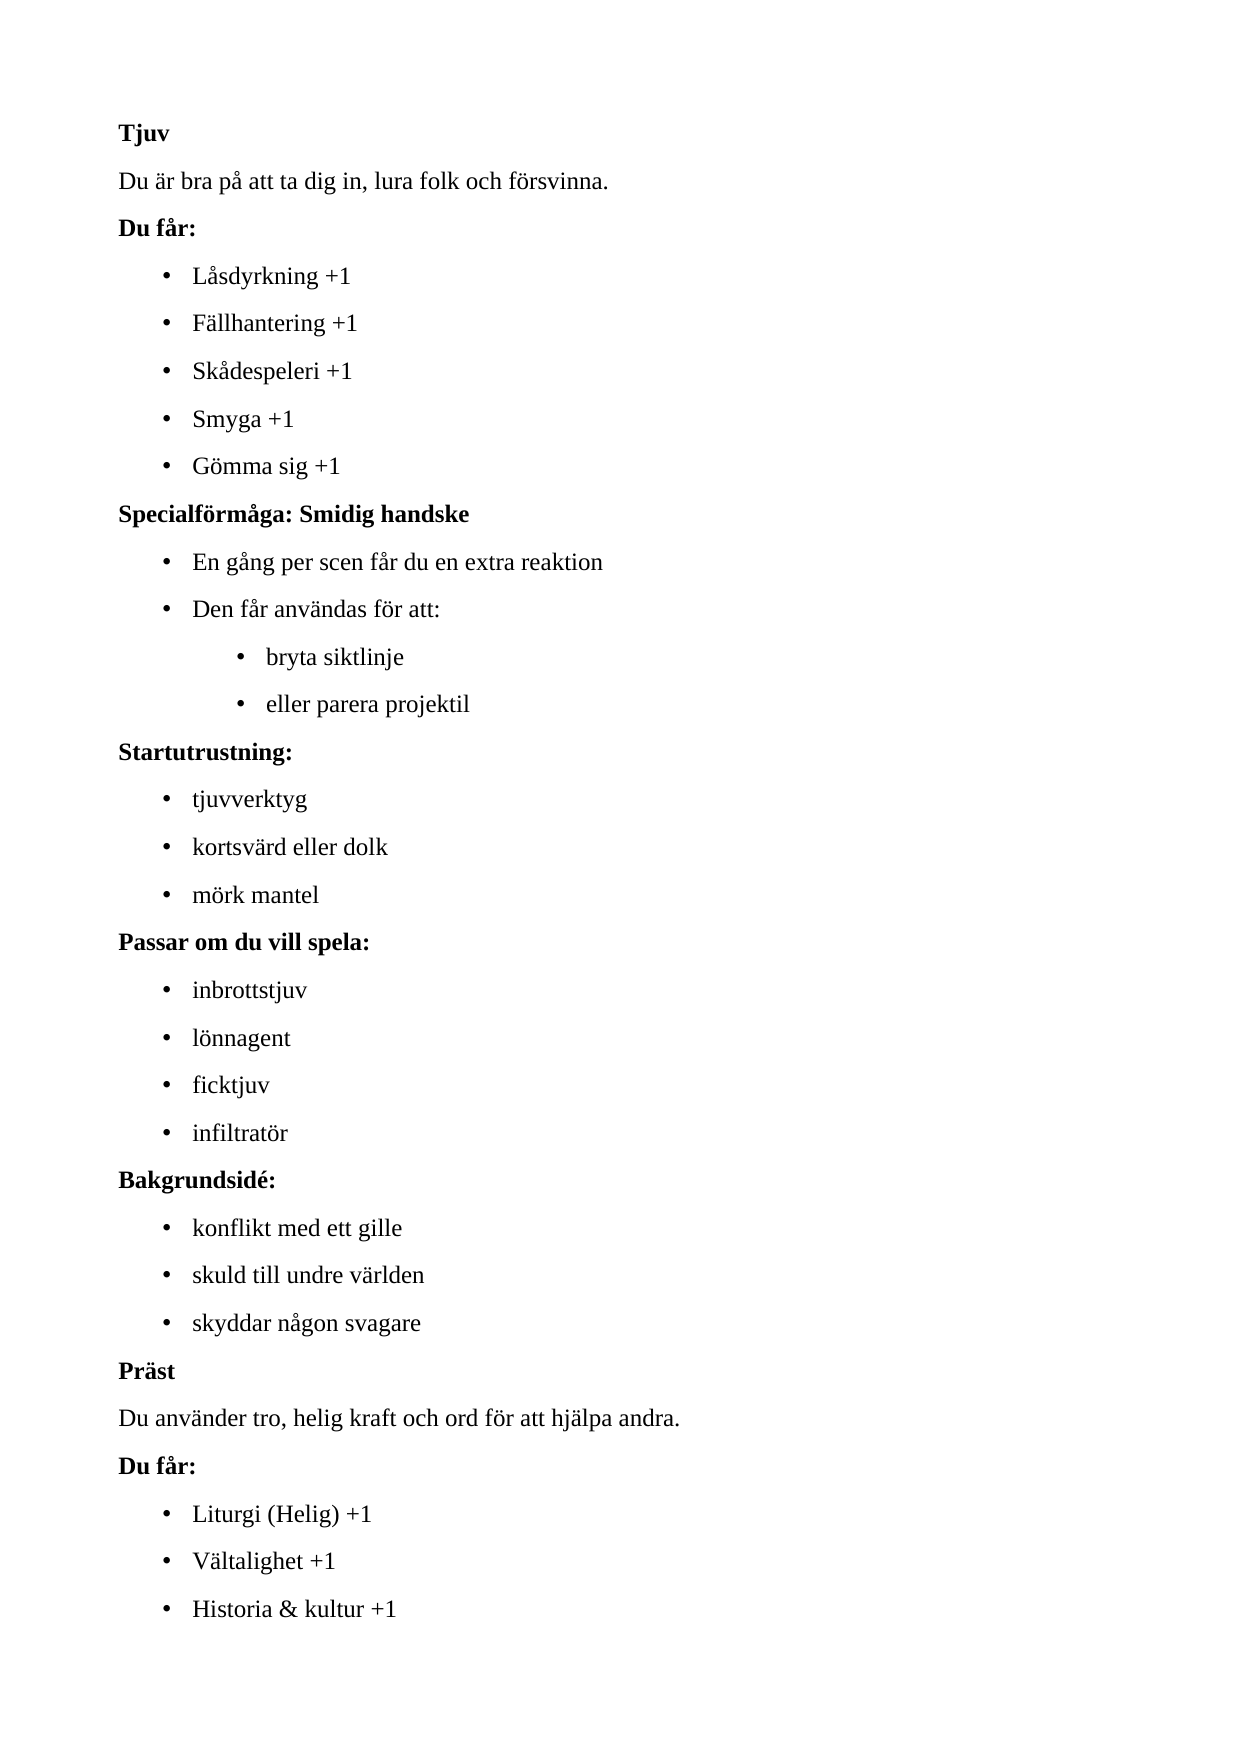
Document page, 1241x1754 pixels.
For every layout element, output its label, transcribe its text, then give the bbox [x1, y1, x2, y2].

text Bakgrundsidé: [118, 1165, 1122, 1194]
list Smyga +1 [162, 404, 1122, 432]
text Du får: [118, 213, 1122, 242]
list En gång per scen får du en extra reaktion [162, 547, 1122, 575]
list Liturgi (Helig) +1 [162, 1499, 1122, 1527]
text Du är bra på att ta dig in, lura folk och försvinna. [118, 166, 1122, 194]
list lönnagent [162, 1023, 1122, 1051]
list Vältalighet +1 [162, 1546, 1122, 1575]
text Startutrustning: [118, 737, 1122, 766]
list skuld till undre världen [162, 1261, 1122, 1289]
list Gömma sig +1 [162, 451, 1122, 480]
list Låsdyrkning +1 [162, 261, 1122, 290]
list Historia & kultur +1 [162, 1594, 1122, 1623]
list infiltratör [162, 1118, 1122, 1147]
list Fällhantering +1 [162, 308, 1122, 337]
list mörk mantel [162, 880, 1122, 908]
list inbrottstjuv [162, 975, 1122, 1004]
list bryta siktlinje [236, 642, 1122, 671]
subtitle Präst [118, 1356, 1122, 1384]
list Den får användas för att: [162, 594, 1122, 623]
text Du använder tro, helig kraft och ord för att hjälpa andra. [118, 1403, 1122, 1432]
list eller parera projektil [236, 689, 1122, 718]
list kortsvärd eller dolk [162, 832, 1122, 861]
list Skådespeleri +1 [162, 356, 1122, 385]
text Du får: [118, 1451, 1122, 1480]
list konflikt med ett gille [162, 1213, 1122, 1242]
list skyddar någon svagare [162, 1308, 1122, 1337]
text Passar om du vill spela: [118, 927, 1122, 956]
subtitle Tjuv [118, 118, 1122, 147]
list ficktjuv [162, 1070, 1122, 1099]
text Specialförmåga: Smidig handske [118, 499, 1122, 528]
list tjuvverktyg [162, 784, 1122, 813]
